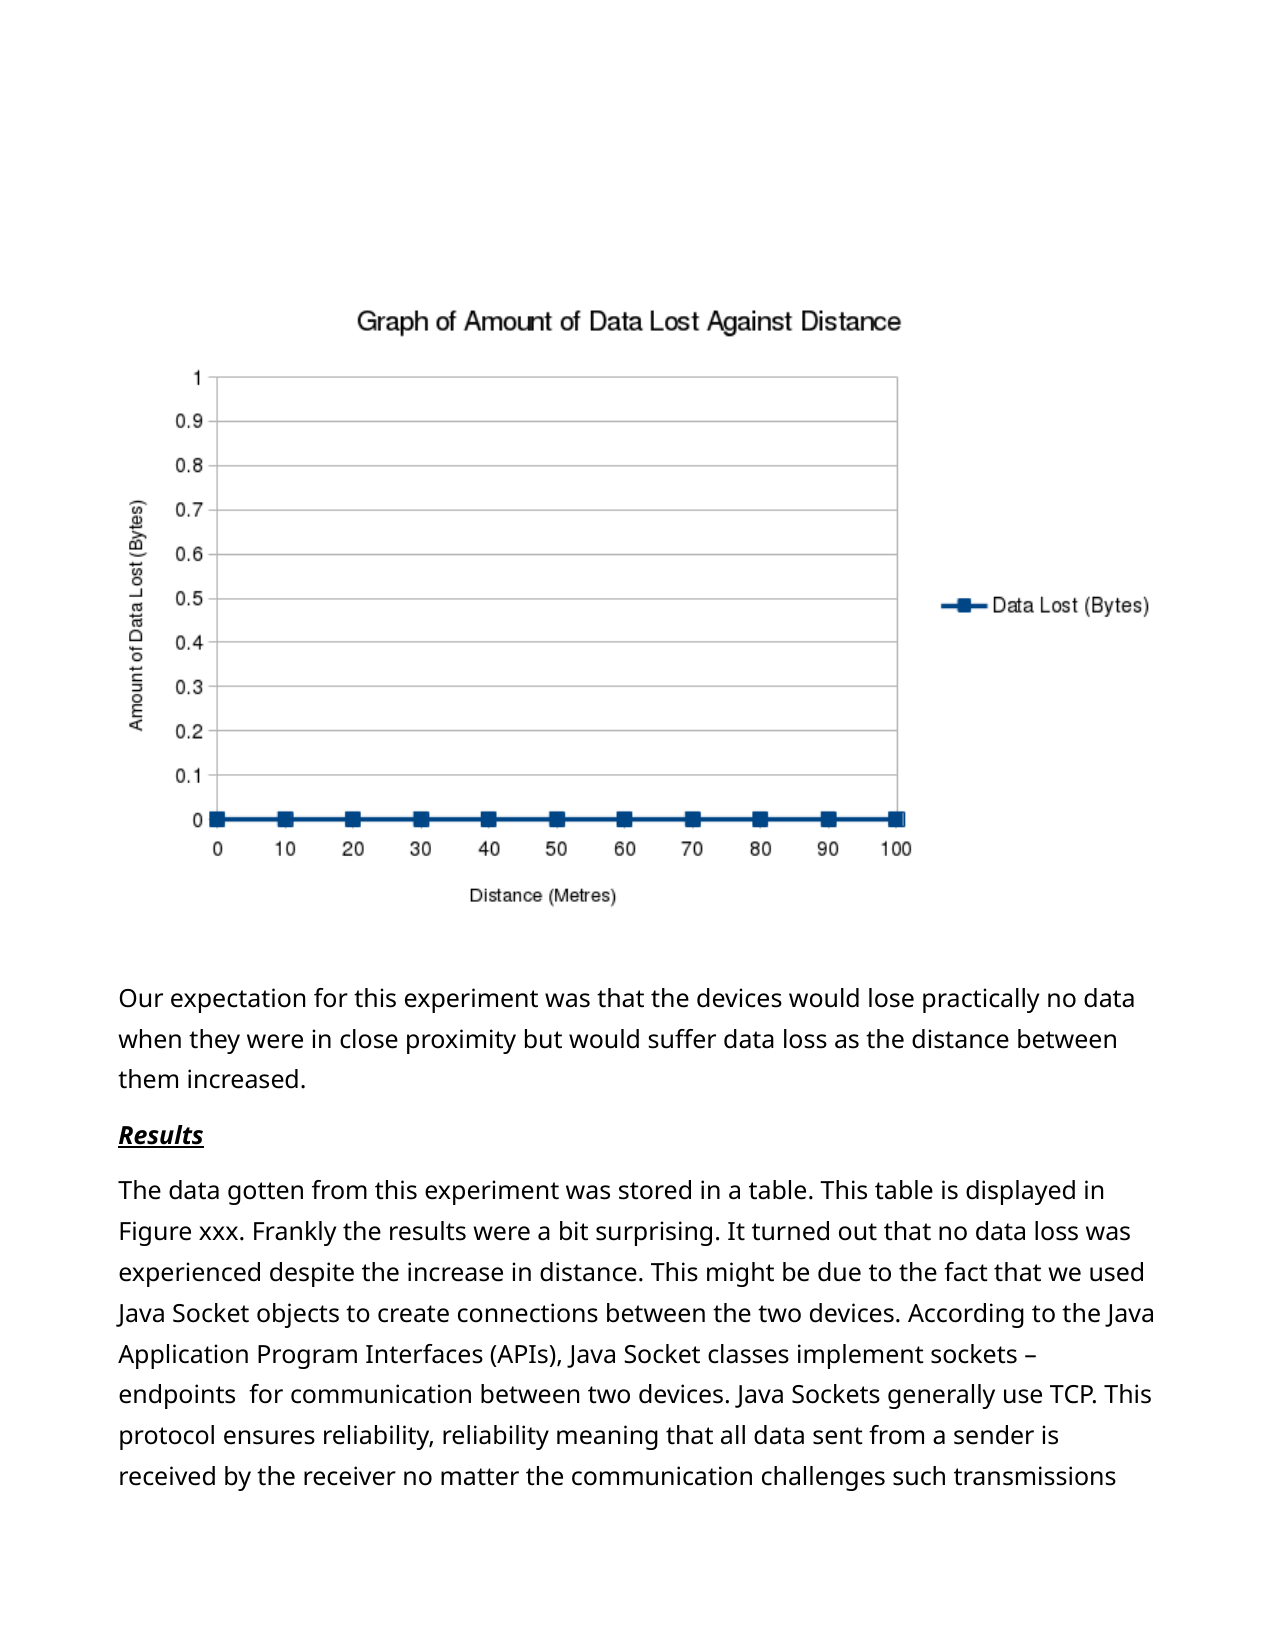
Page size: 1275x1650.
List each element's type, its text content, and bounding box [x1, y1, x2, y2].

text Our expectation for this experiment was that the devices would lose practically no data when they were in close proximity but would suffer data loss as the distance between them increased. [118, 980, 1157, 1096]
text Results [118, 1117, 1157, 1152]
text The data gotten from this experiment was stored in a table. This table is displayed in Figure xxx. Frankly the results were a bit surprising. It turned out that no data loss was experienced despite the increase in distance. This might be due to the fact that we used Java Socket objects to create connections between the two devices. According to the Java Application Program Interfaces (APIs), Java Socket classes implement sockets – endpoints for communication between two devices. Java Sockets generally use TCP. This protocol ensures reliability, reliability meaning that all data sent from a sender is received by the receiver no matter the communication challenges such transmissions [118, 1173, 1157, 1493]
picture [118, 295, 1157, 919]
